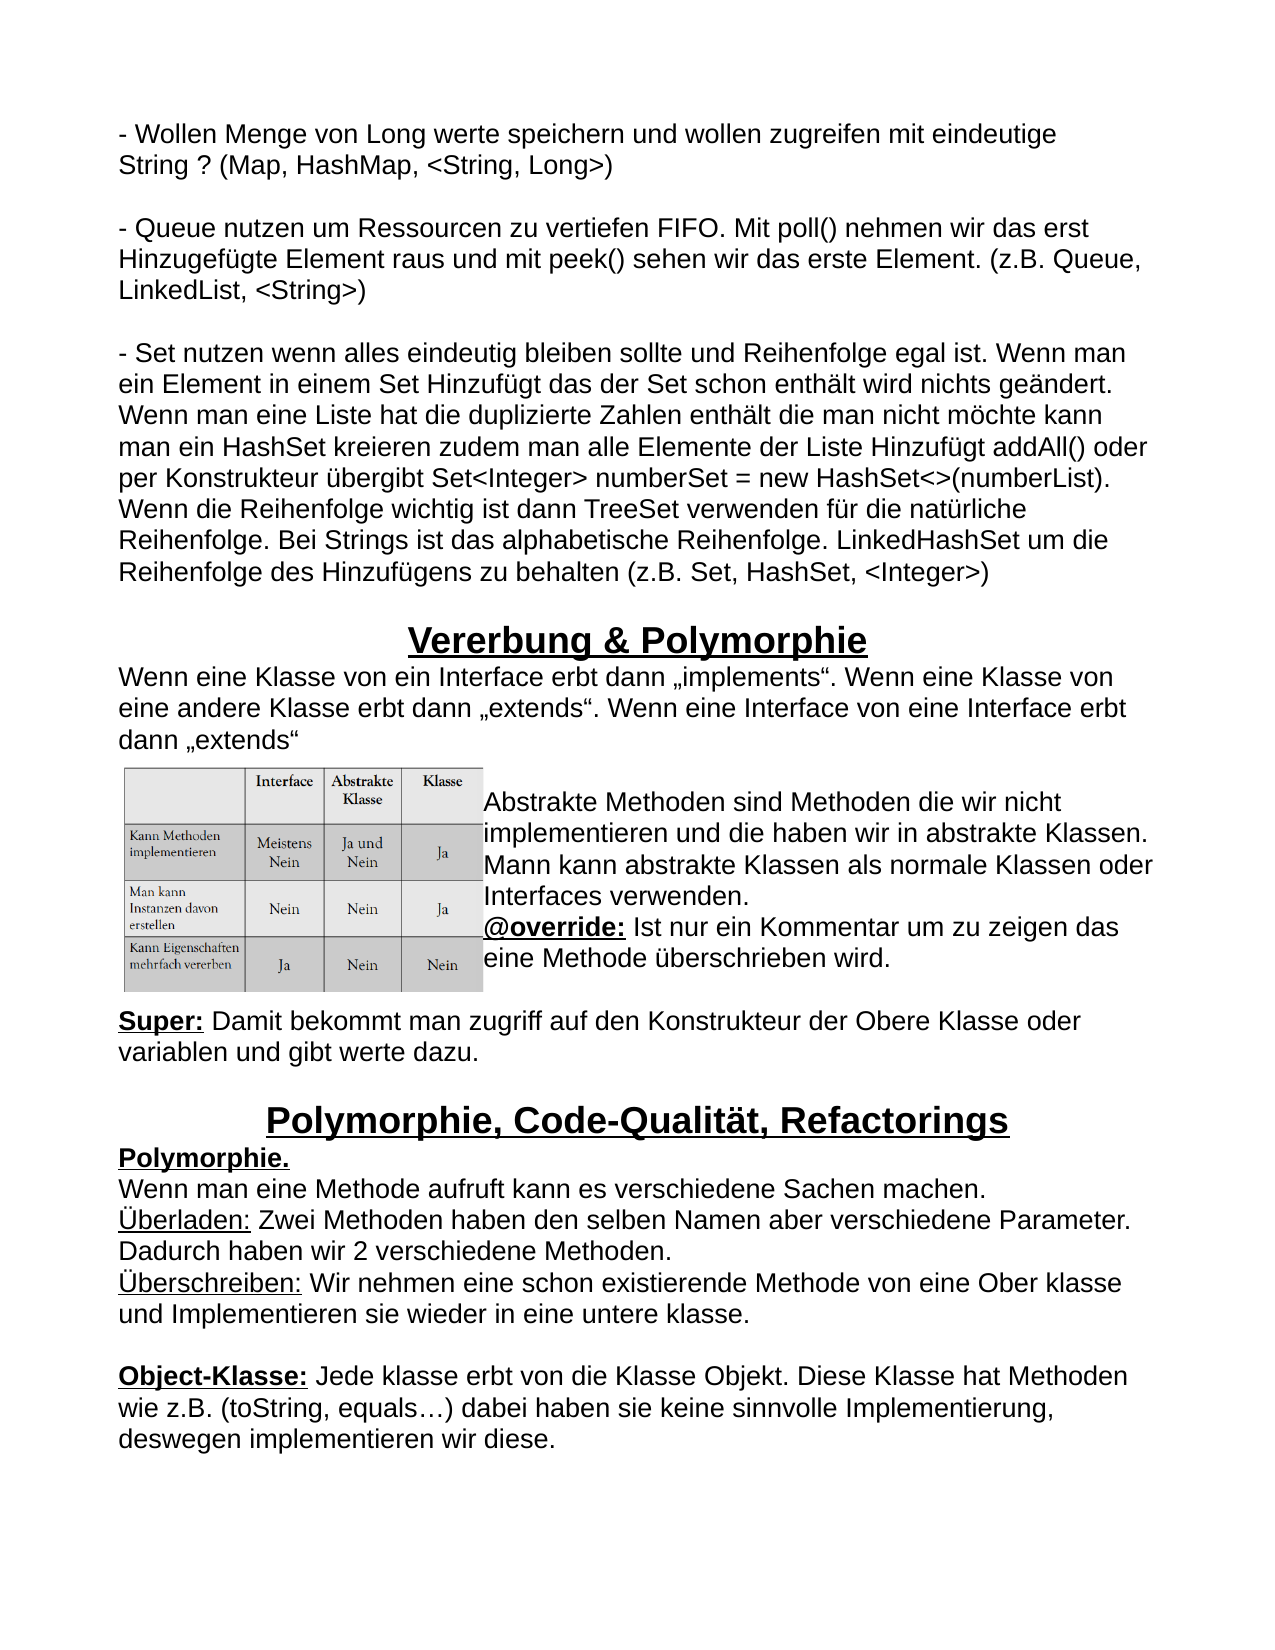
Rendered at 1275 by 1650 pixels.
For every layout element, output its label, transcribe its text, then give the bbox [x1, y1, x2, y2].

text Abstrakte Methoden sind Methoden die wir nicht implementieren und die haben wir in abstrakte Klassen. [484, 786, 1157, 849]
text @override: Ist nur ein Kommentar um zu zeigen das eine Methode überschrieben wird. [484, 911, 1157, 974]
picture [122, 765, 484, 992]
text Polymorphie, Code-Qualität, Refactorings [118, 1098, 1157, 1142]
text Object-Klasse: Jede klasse erbt von die Klasse Objekt. Diese Klasse hat Methoden wie z.B. (toString, equals…) dabei haben sie keine sinnvolle Implementierung, deswegen implementieren wir diese. [118, 1360, 1157, 1454]
text - Wollen Menge von Long werte speichern und wollen zugreifen mit eindeutige String ? (Map, HashMap, <String, Long>) [118, 118, 1157, 181]
text Polymorphie. [118, 1142, 1157, 1173]
text Überladen: Zwei Methoden haben den selben Namen aber verschiedene Parameter. Dadurch haben wir 2 verschiedene Methoden. [118, 1204, 1157, 1267]
text Vererbung & Polymorphie [118, 618, 1157, 661]
text Wenn man eine Methode aufruft kann es verschiedene Sachen machen. [118, 1173, 1157, 1204]
text - Set nutzen wenn alles eindeutig bleiben sollte und Reihenfolge egal ist. Wenn man ein Element in einem Set Hinzufügt das der Set schon enthält wird nichts geändert. Wenn man eine Liste hat die duplizierte Zahlen enthält die man nicht möchte kann man ein HashSet kreieren zudem man alle Elemente der Liste Hinzufügt addAll() oder per Konstrukteur übergibt Set<Integer> numberSet = new HashSet<>(numberList). Wenn die Reihenfolge wichtig ist dann TreeSet verwenden für die natürliche Reihenfolge. Bei Strings ist das alphabetische Reihenfolge. LinkedHashSet um die Reihenfolge des Hinzufügens zu behalten (z.B. Set, HashSet, <Integer>) [118, 337, 1157, 587]
text Super: Damit bekommt man zugriff auf den Konstrukteur der Obere Klasse oder variablen und gibt werte dazu. [118, 1005, 1157, 1067]
text Wenn eine Klasse von ein Interface erbt dann „implements“. Wenn eine Klasse von eine andere Klasse erbt dann „extends“. Wenn eine Interface von eine Interface erbt dann „extends“ [118, 661, 1157, 755]
text Überschreiben: Wir nehmen eine schon existierende Methode von eine Ober klasse und Implementieren sie wieder in eine untere klasse. [118, 1267, 1157, 1329]
text Mann kann abstrakte Klassen als normale Klassen oder Interfaces verwenden. [484, 849, 1157, 911]
text - Queue nutzen um Ressourcen zu vertiefen FIFO. Mit poll() nehmen wir das erst Hinzugefügte Element raus und mit peek() sehen wir das erste Element. (z.B. Queue, LinkedList, <String>) [118, 212, 1157, 306]
